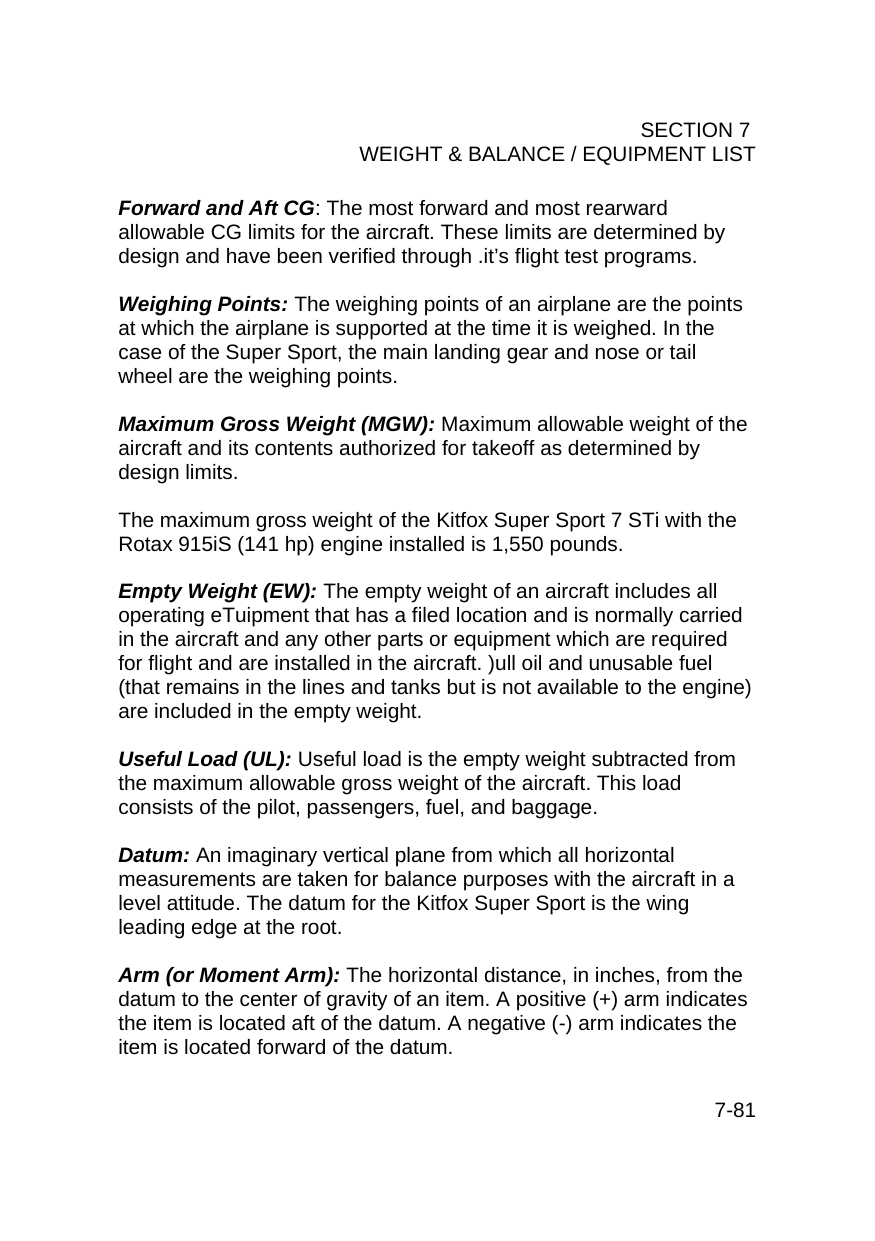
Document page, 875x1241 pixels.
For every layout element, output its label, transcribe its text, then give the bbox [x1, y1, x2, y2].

text Datum: An imaginary vertical plane from which all horizontal measurements are taken for balance purposes with the aircraft in a level attitude. The datum for the Kitfox Super Sport is the wing leading edge at the root. [118, 843, 756, 939]
text Weighing Points: The weighing points of an airplane are the points at which the airplane is supported at the time it is weighed. In the case of the Super Sport, the main landing gear and nose or tail wheel are the weighing points. [118, 292, 756, 388]
text Forward and Aft CG: The most forward and most rearward allowable CG limits for the aircraft. These limits are determined by design and have been verified through .it’s flight test programs. [118, 196, 756, 268]
text Maximum Gross Weight (MGW): Maximum allowable weight of the aircraft and its contents authorized for takeoff as determined by design limits. [118, 412, 756, 483]
text The maximum gross weight of the Kitfox Super Sport 7 STi with the Rotax 915iS (141 hp) engine installed is 1,550 pounds. [118, 507, 756, 555]
text Useful Load (UL): Useful load is the empty weight subtracted from the maximum allowable gross weight of the aircraft. This load consists of the pilot, passengers, fuel, and baggage. [118, 747, 756, 819]
text Arm (or Moment Arm): The horizontal distance, in inches, from the datum to the center of gravity of an item. A positive (+) arm indicates the item is located aft of the datum. A negative (-) arm indicates the item is located forward of the datum. [118, 963, 756, 1058]
text Empty Weight (EW): The empty weight of an aircraft includes all operating eTuipment that has a filed location and is normally carried in the aircraft and any other parts or equipment which are required for flight and are installed in the aircraft. )ull oil and unusable fuel (that remains in the lines and tanks but is not available to the engine) are included in the empty weight. [118, 579, 756, 723]
